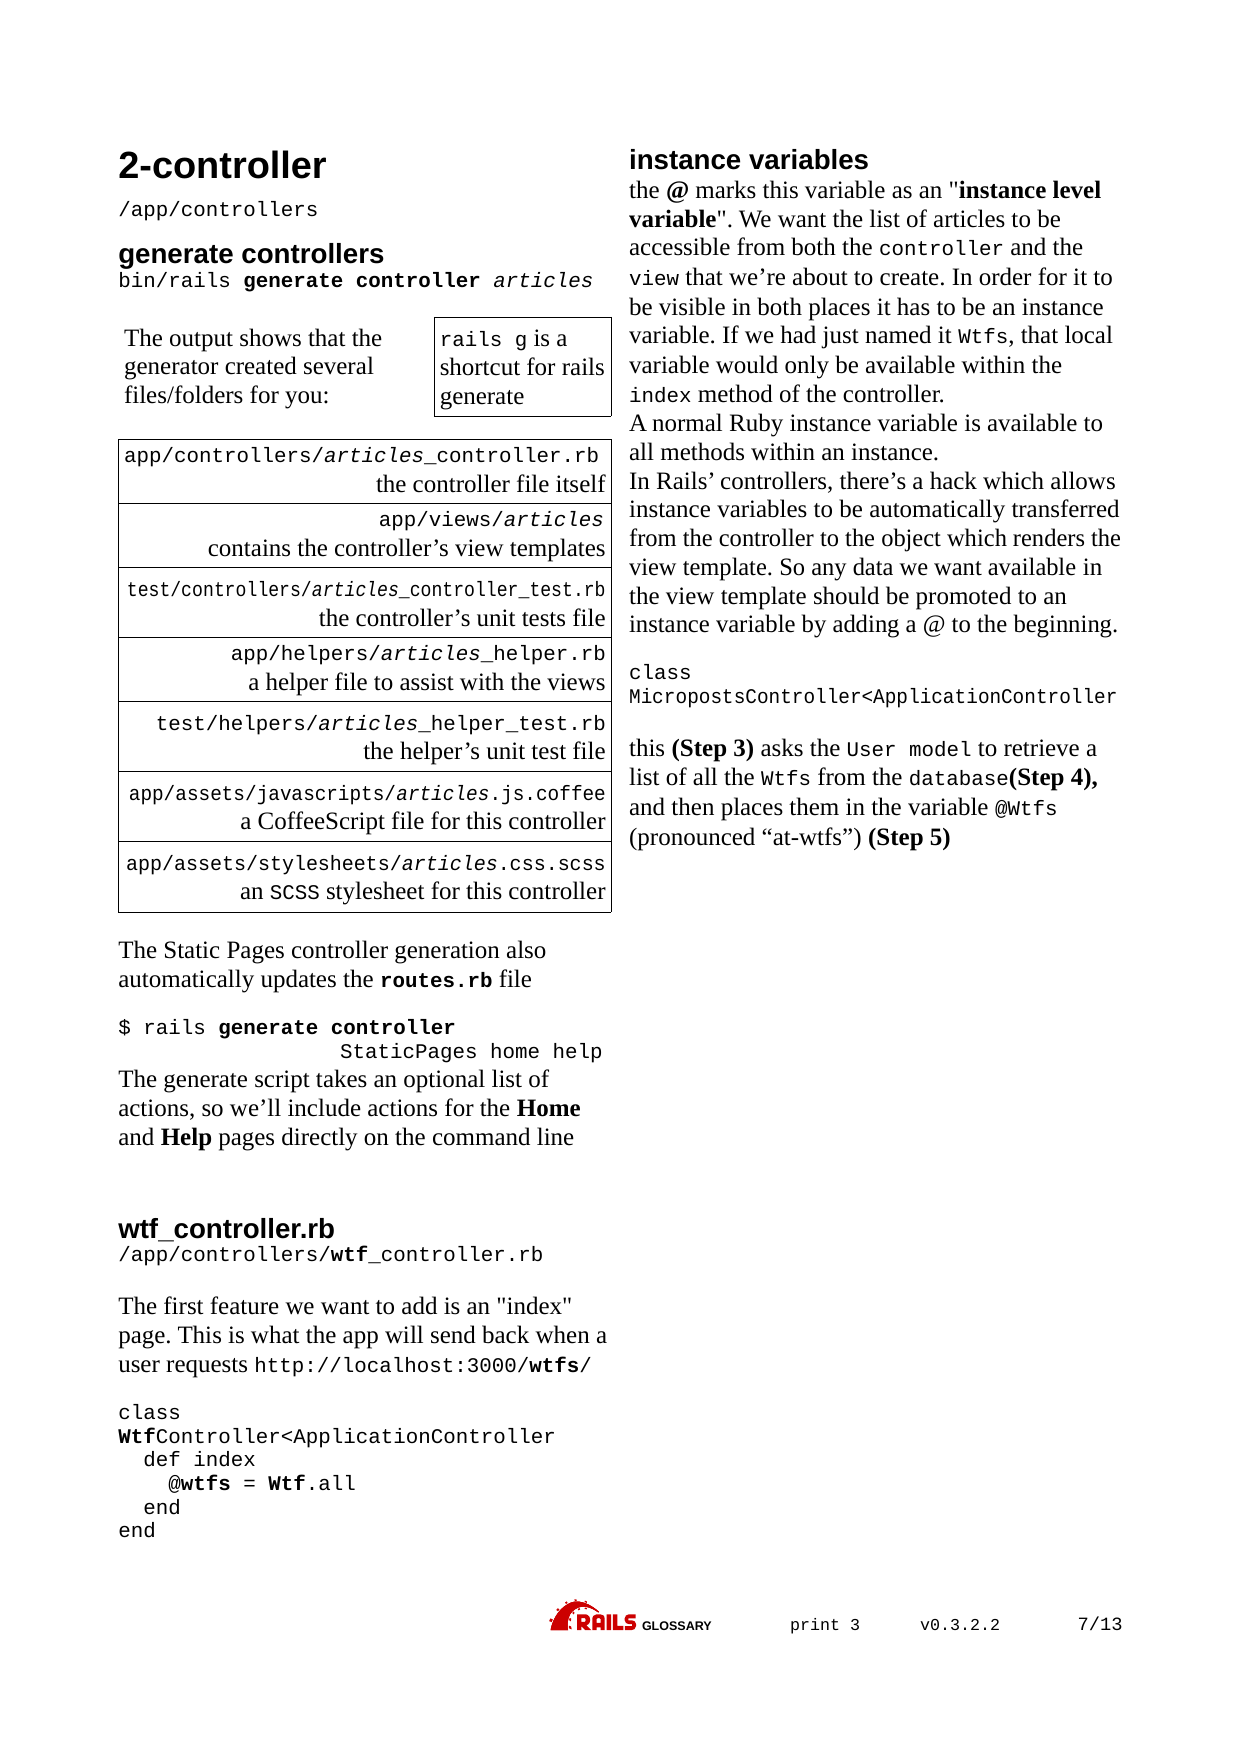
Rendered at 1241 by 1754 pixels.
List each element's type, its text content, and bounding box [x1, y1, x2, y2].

table_header rails g is a shortcut for rails generate [435, 318, 611, 416]
text @wtfs = Wtf.all [118, 1473, 611, 1497]
table_cell test/controllers/articles_controller_test.rb the controller’s unit tests file [119, 568, 611, 637]
text /app/controllers/wtf_controller.rb [118, 1244, 611, 1268]
table_cell app/helpers/articles_helper.rb a helper file to assist with the views [119, 638, 611, 701]
subtitle wtf_controller.rb [118, 1212, 611, 1244]
table_header app/controllers/articles_controller.rb the controller file itself [119, 440, 611, 503]
text $ rails generate controller [118, 1017, 611, 1041]
table_cell app/assets/javascripts/articles.js.coffee a CoffeeScript file for this controller [119, 772, 611, 841]
text the @ marks this variable as an "instance level variable". We want the list of articles to be accessible from both the controller and the view that we’re about to create. In order for it to be visible in both places it has to be an instance variable. If we had just named it Wtfs, that local variable would only be available within the index method of the controller. [629, 175, 1122, 408]
table_cell app/views/articles contains the controller’s view templates [119, 504, 611, 567]
subtitle 2-controller [118, 143, 611, 187]
subtitle instance variables [629, 143, 1122, 175]
text def index [118, 1449, 611, 1473]
text this (Step 3) asks the User model to retrieve a list of all the Wtfs from the database(Step 4), and then places them in the variable @Wtfs (pronounced “at-wtfs”) (Step 5) [629, 733, 1122, 850]
text bin/rails generate controller articles [118, 269, 611, 293]
text /app/controllers [118, 199, 611, 223]
text class MicropostsController<ApplicationController [629, 662, 1122, 709]
subtitle generate controllers [118, 238, 611, 269]
text class WtfController<ApplicationController [118, 1402, 611, 1449]
text end [118, 1497, 611, 1520]
table_header The output shows that the generator created several files/folders for you: [118, 317, 434, 416]
text The Static Pages controller generation also automatically updates the routes.rb file [118, 935, 611, 994]
text instance variable by adding a @ to the beginning. [629, 609, 1122, 638]
text StaticPages home help [118, 1041, 611, 1064]
text The generate script takes an optional list of actions, so we’ll include actions for the Home and Help pages directly on the command line [118, 1064, 611, 1151]
text In Rails’ controllers, there’s a hack which allows instance variables to be automatically transferred from the controller to the object which renders the view template. So any data we want available in the view template should be promoted to an [629, 466, 1122, 609]
text The first feature we want to add is an "index" page. This is what the app will send back when a user requests http://localhost:3000/wtfs/ [118, 1291, 611, 1378]
table_cell test/helpers/articles_helper_test.rb the helper’s unit test file [119, 702, 611, 771]
text end [118, 1520, 611, 1544]
text A normal Ruby instance variable is available to all methods within an instance. [629, 408, 1122, 466]
table_cell app/assets/stylesheets/articles.css.scss an SCSS stylesheet for this controller [119, 842, 611, 912]
